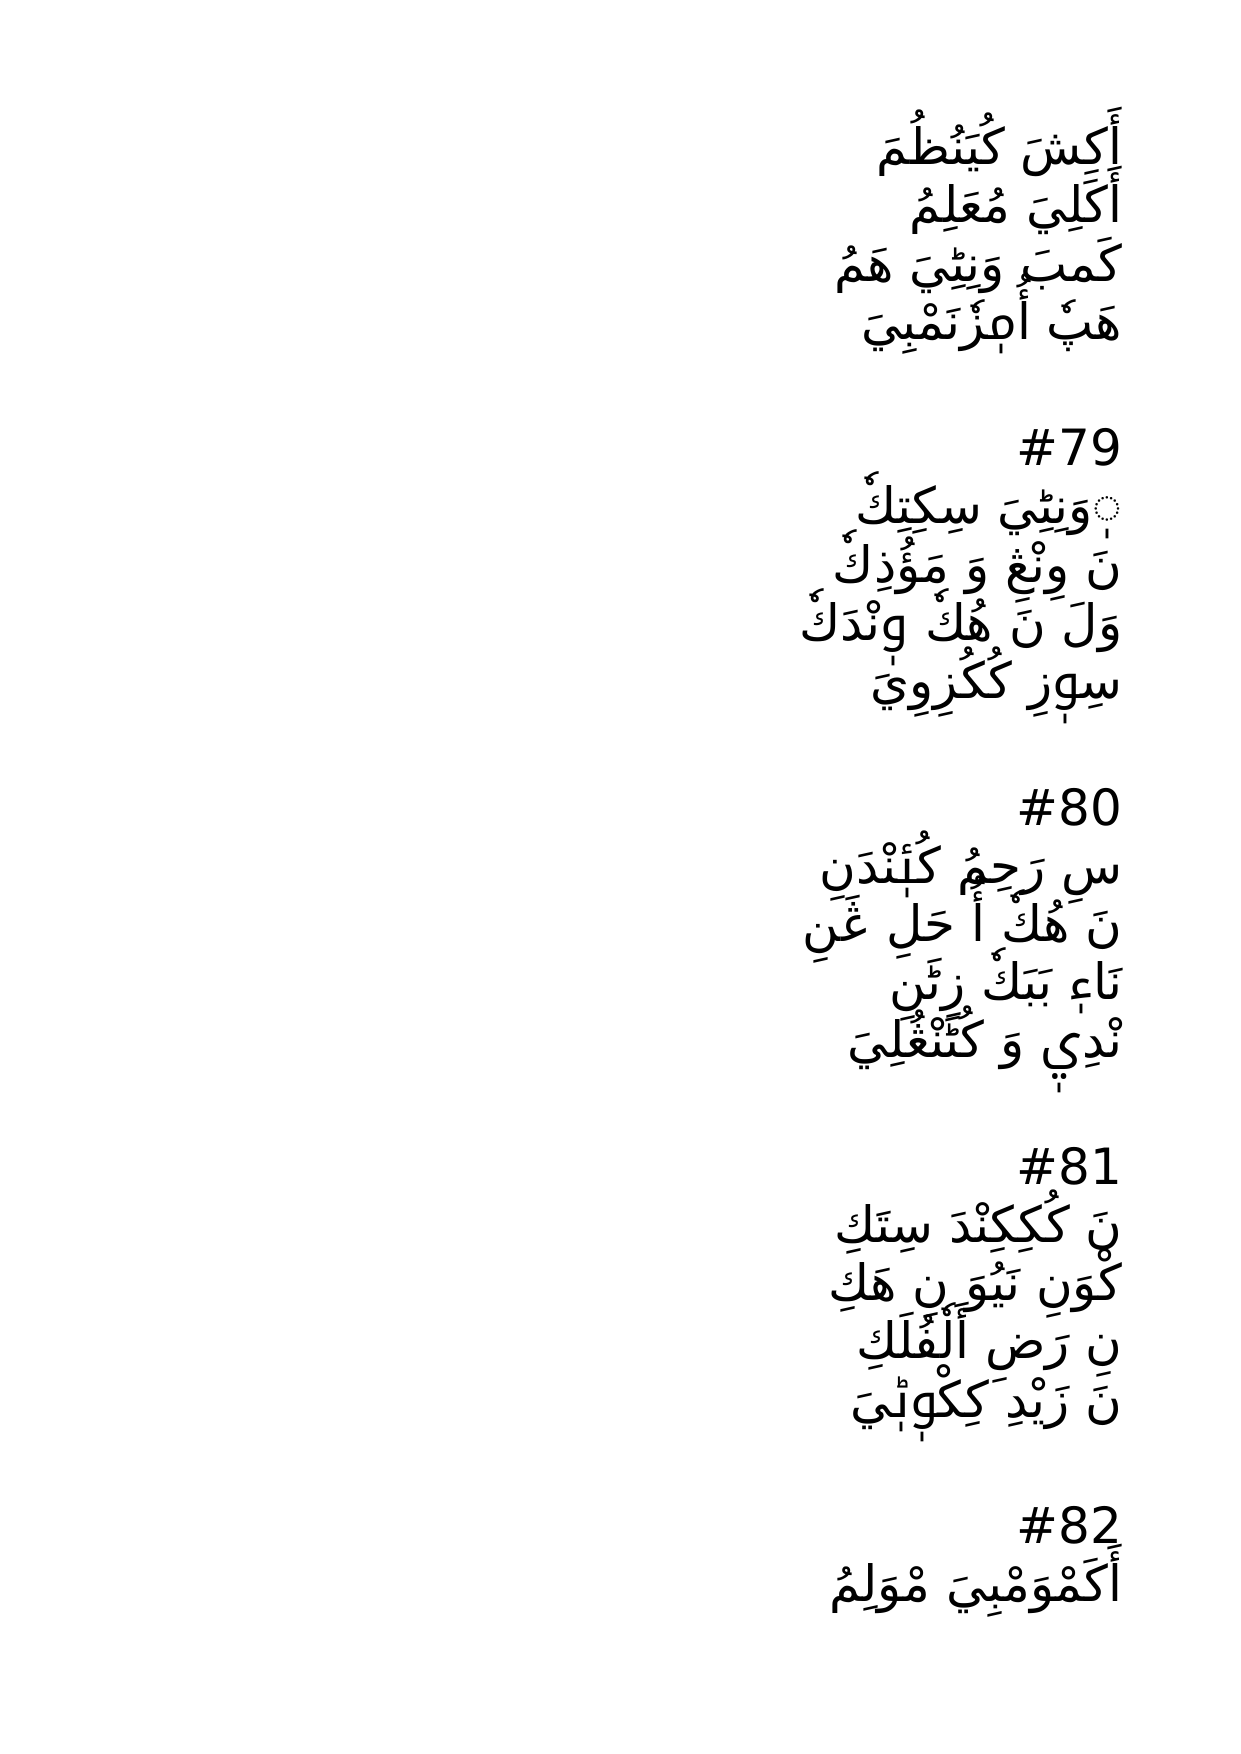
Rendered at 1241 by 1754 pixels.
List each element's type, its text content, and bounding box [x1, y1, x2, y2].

text أَكَلِيَ مُعَلِمُ [118, 176, 1122, 234]
text نَاءٖ بَبَكٗ زِٹَنِ [118, 953, 1122, 1011]
text هَپٗ أُمٖزٗنَمْبِيَ [118, 293, 1122, 351]
text وَلَ نَ هُكٗ وٖنْدَكٗ [118, 594, 1122, 652]
text #82 [118, 1497, 1122, 1555]
text #80 [118, 778, 1122, 837]
text نَ وِنْڠِ وَ مَؤُذِكٗ [118, 536, 1122, 594]
text نْدِيٖ وَ كُٹَنْڠُلِيَ [118, 1011, 1122, 1069]
text #81 [118, 1138, 1122, 1196]
text سِ رَحِمُ كُئٖنْدَنِ [118, 837, 1122, 895]
text أَكَمْوَمْبِيَ مْوَلِمُ [118, 1555, 1122, 1613]
text أَكِشَ كُيَنُظُمَ [118, 118, 1122, 176]
text كْوَنِ نَيُوَ نِ هَكِ [118, 1254, 1122, 1312]
text ٖوَنِٹِيَ سِكِتِكٗ [118, 477, 1122, 536]
text نِ رَضِ أَلٗفُلَكِ [118, 1312, 1122, 1371]
text نَ هُكٗ أُ حَلِ ڠَنِ [118, 895, 1122, 953]
text #79 [118, 419, 1122, 477]
text نَ زَيْدِ كِكْوٖٹٖيَ [118, 1371, 1122, 1429]
text سِوٖزِ كُكُزِوِيَ [118, 652, 1122, 710]
text نَ كُكِكِنْدَ سِتَكِ [118, 1196, 1122, 1254]
text كَمبَ وَنِٹِيَ هَمُ [118, 234, 1122, 293]
